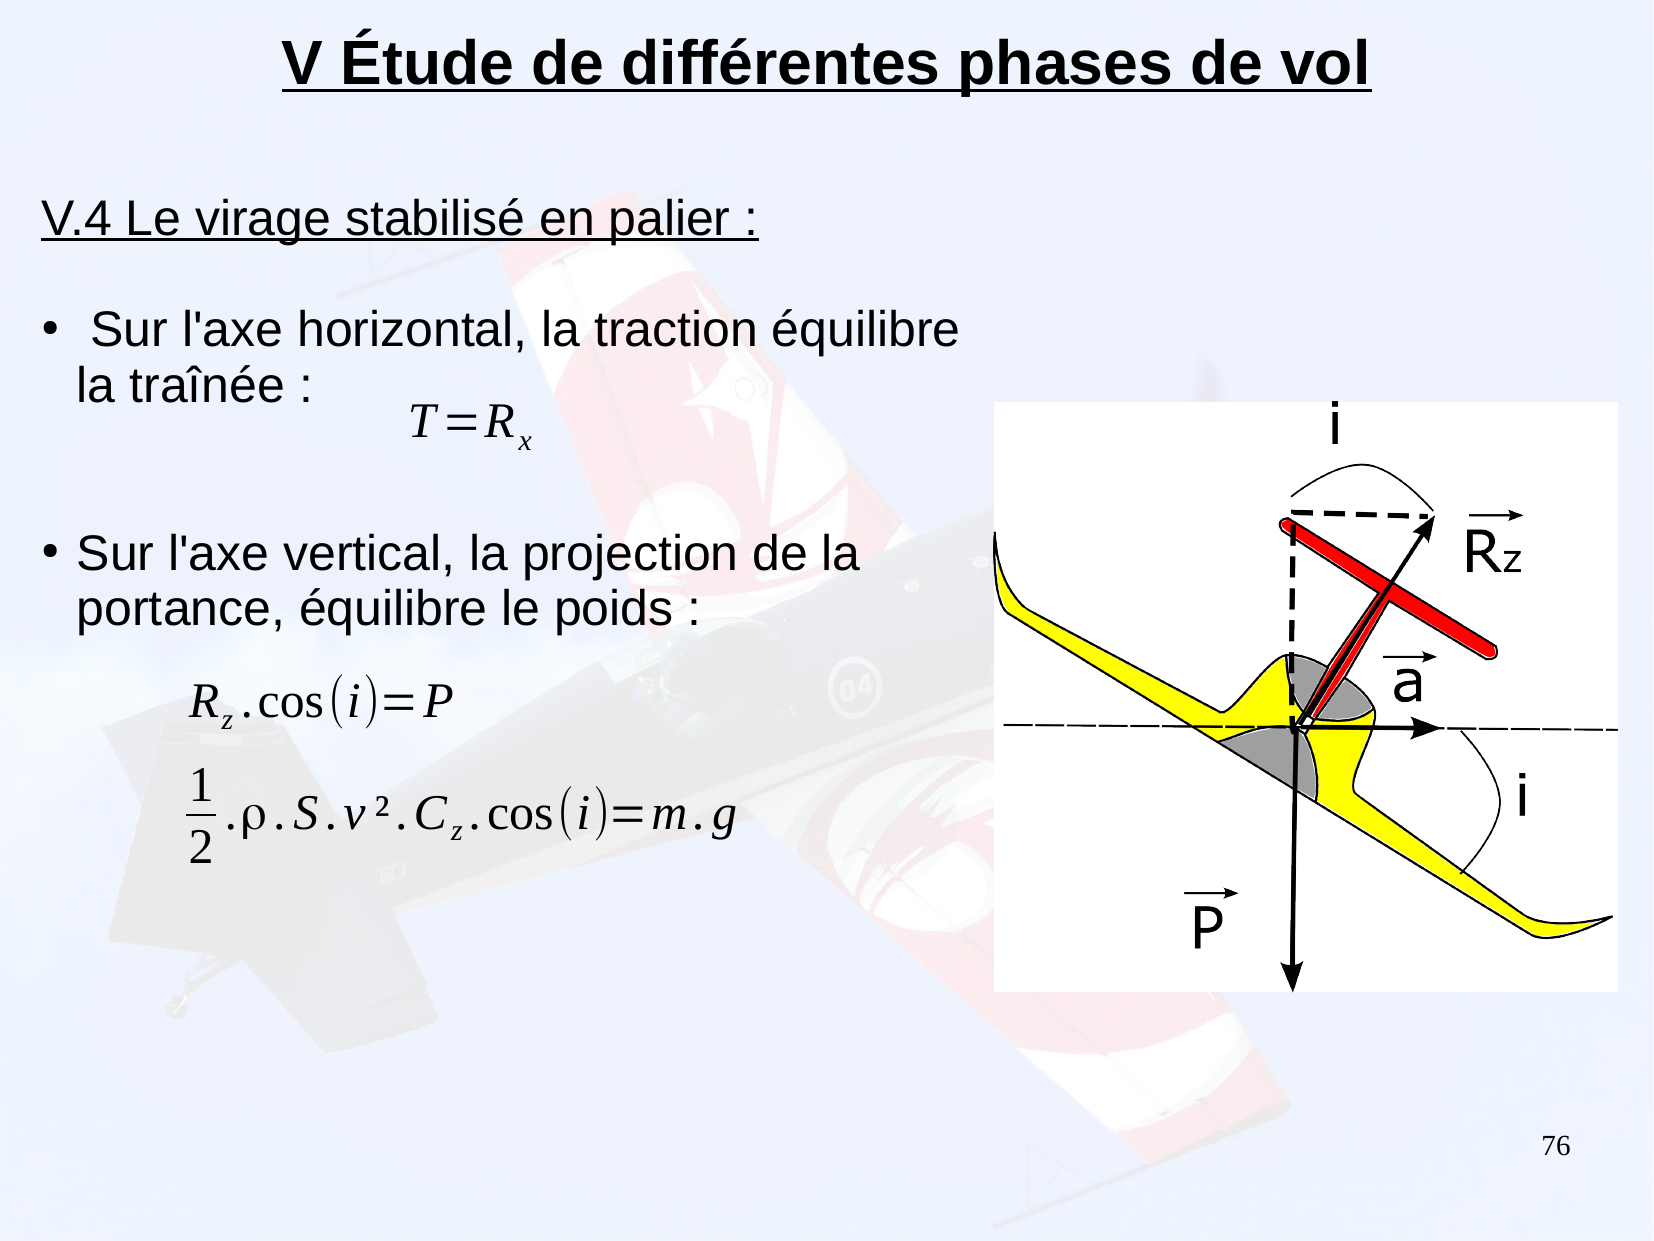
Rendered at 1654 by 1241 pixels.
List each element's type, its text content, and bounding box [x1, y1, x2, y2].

chart [177, 756, 745, 875]
picture [0, 0, 1654, 1241]
chart [401, 393, 540, 457]
chart [179, 673, 461, 736]
title V Étude de différentes phases de vol [82, 11, 1571, 115]
subtitle V.4 Le virage stabilisé en palier : Sur l'axe horizontal, la traction équilibre la traînée : Sur l'axe vertical, la projection de la portance, équilibre le poids : [41, 190, 1004, 1193]
